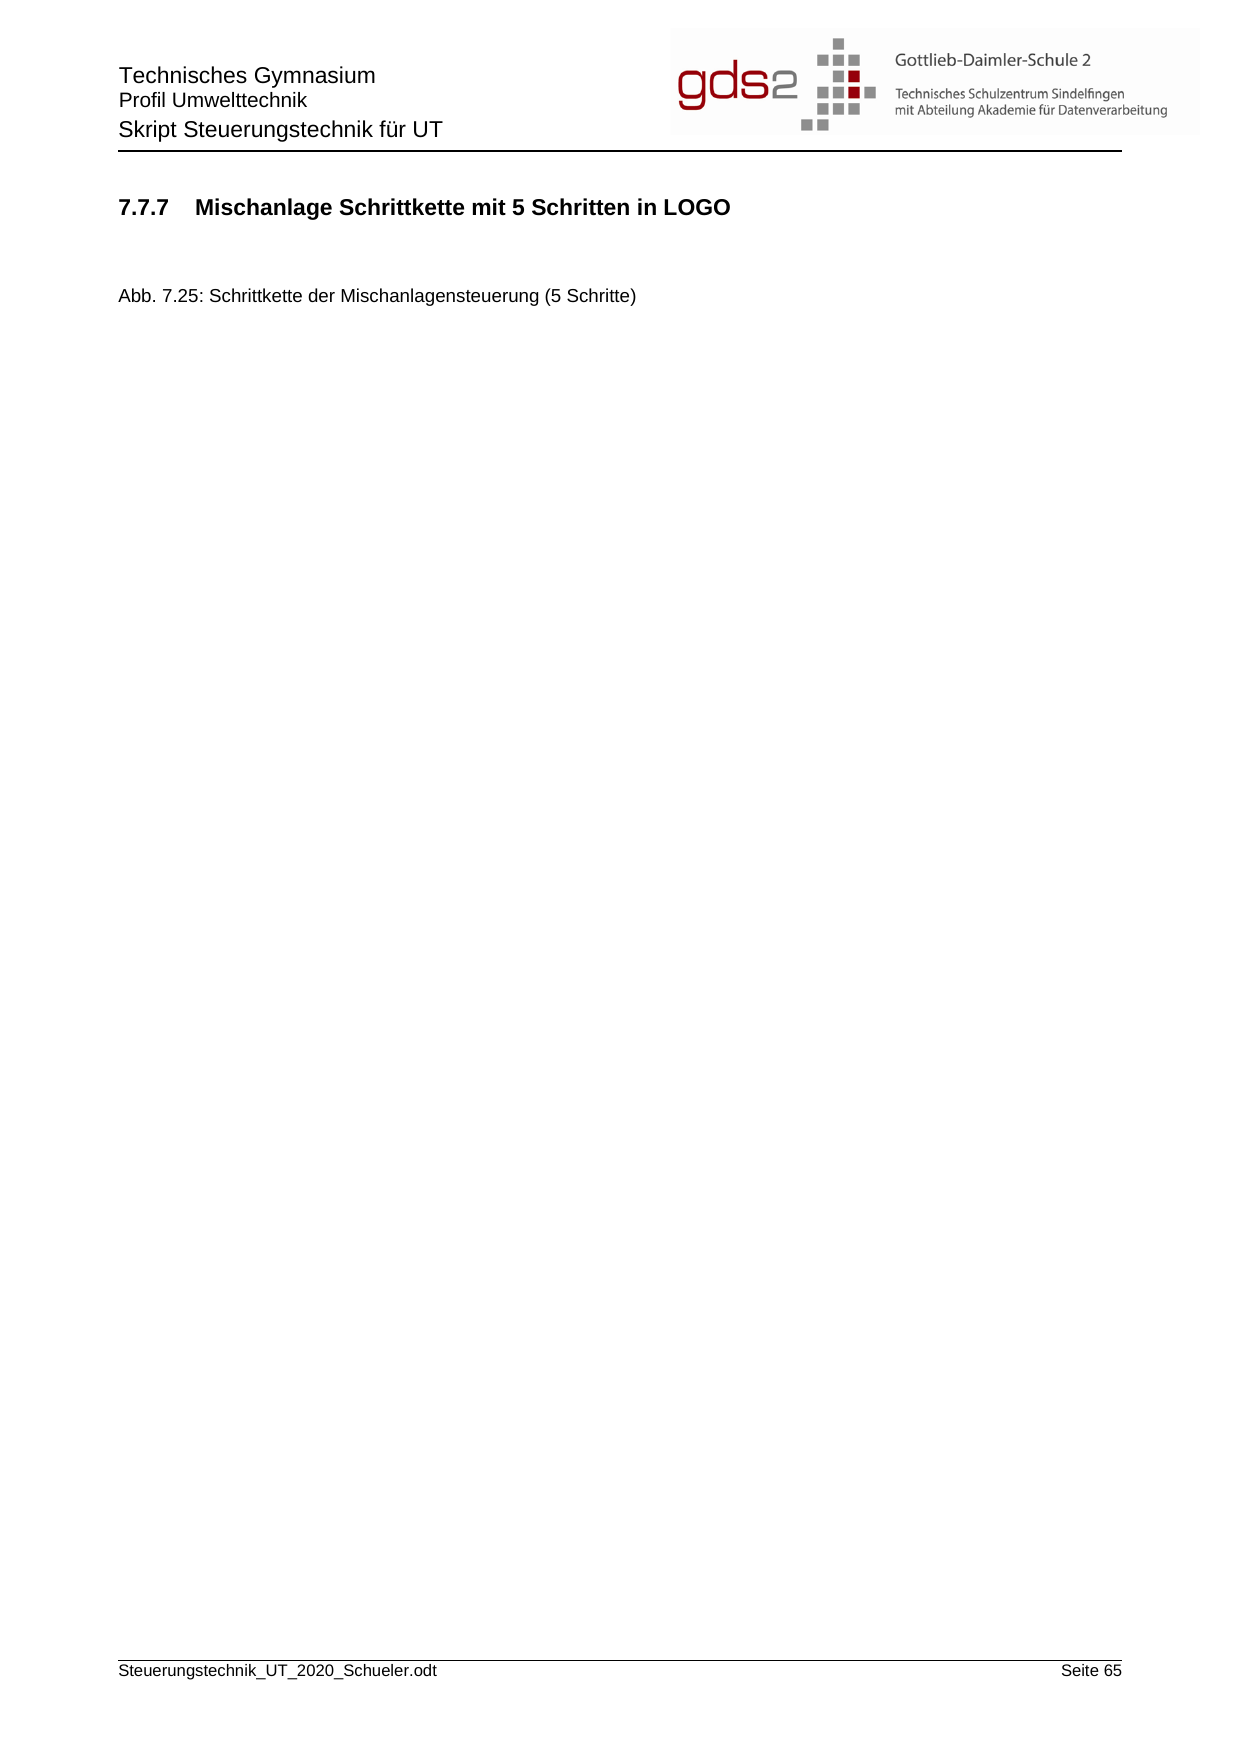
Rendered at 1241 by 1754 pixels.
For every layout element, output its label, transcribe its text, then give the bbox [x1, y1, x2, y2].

subtitle Mischanlage Schrittkette mit 5 Schritten in LOGO [118, 195, 1122, 220]
picture [670, 28, 1201, 135]
text Abb. 7.25: Schrittkette der Mischanlagensteuerung (5 Schritte) [118, 265, 1122, 307]
